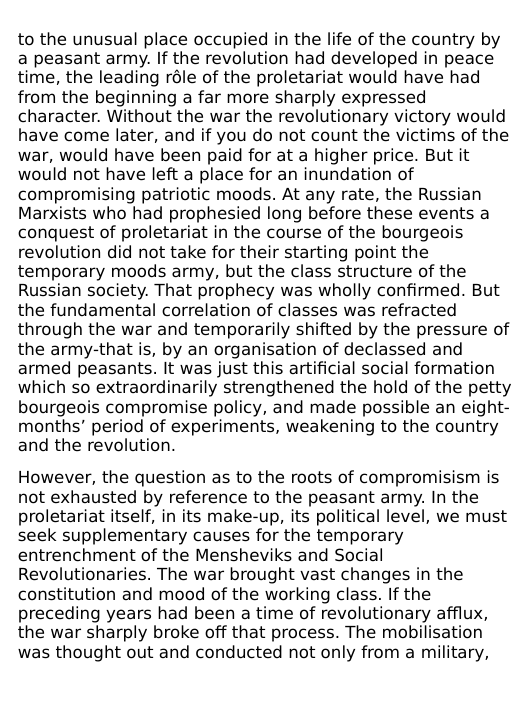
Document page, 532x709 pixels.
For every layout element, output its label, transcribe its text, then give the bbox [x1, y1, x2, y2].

text to the unusual place occupied in the life of the country by a peasant army. If the revolution had developed in peace time, the leading rôle of the proletariat would have had from the beginning a far more sharply expressed character. Without the war the revolutionary victory would have come later, and if you do not count the victims of the war, would have been paid for at a higher price. But it would not have left a place for an inundation of compromising patriotic moods. At any rate, the Russian Marxists who had prophesied long before these events a conquest of proletariat in the course of the bourgeois revolution did not take for their starting point the temporary moods army, but the class structure of the Russian society. That prophecy was wholly confirmed. But the fundamental correlation of classes was refracted through the war and temporarily shifted by the pressure of the army-that is, by an organisation of declassed and armed peasants. It was just this artificial social formation which so extraordinarily strengthened the hold of the petty bourgeois compromise policy, and made possible an eight-months’ period of experiments, weakening to the country and the revolution. [18, 29, 514, 456]
text However, the question as to the roots of compromisism is not exhausted by reference to the peasant army. In the proletariat itself, in its make-up, its political level, we must seek supplementary causes for the temporary entrenchment of the Mensheviks and Social Revolutionaries. The war brought vast changes in the constitution and mood of the working class. If the preceding years had been a time of revolutionary afflux, the war sharply broke off that process. The mobilisation was thought out and conducted not only from a military, [18, 468, 514, 662]
